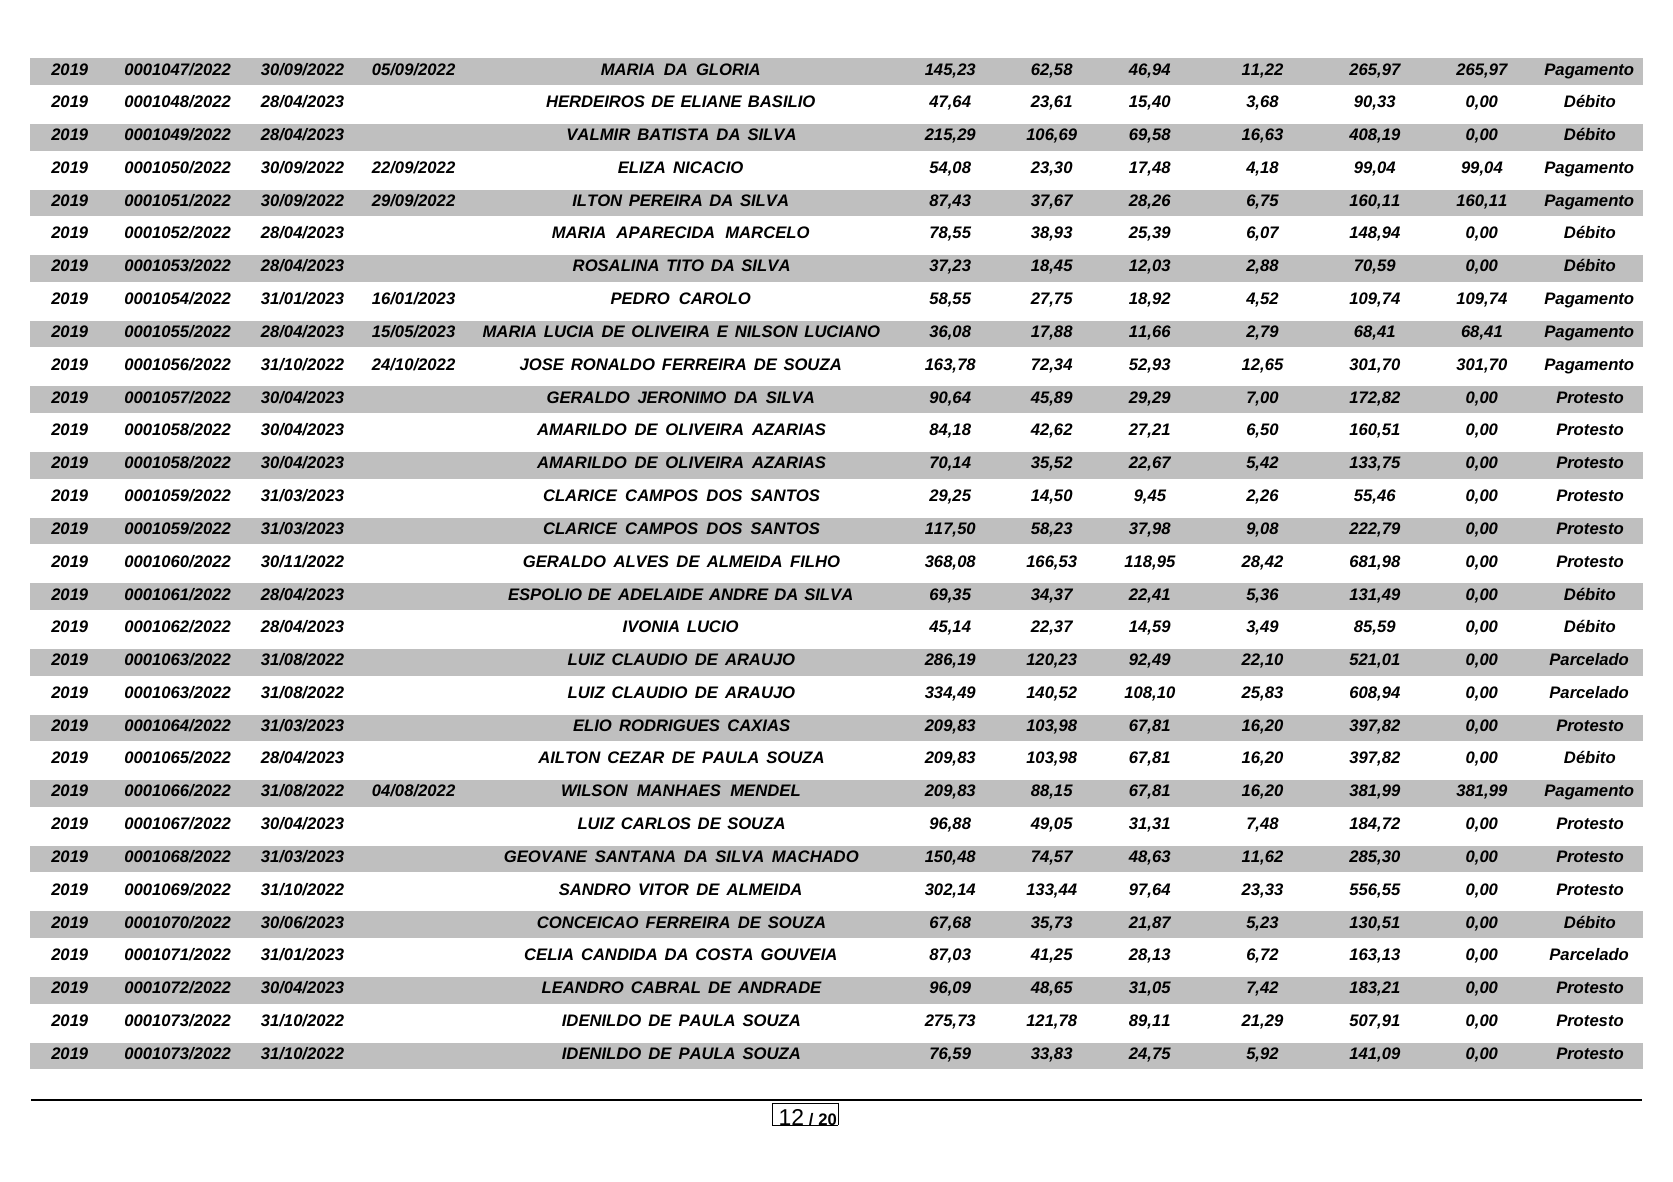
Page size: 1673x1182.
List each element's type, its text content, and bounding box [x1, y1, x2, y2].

table_cell 30/04/2023 [245, 386, 358, 413]
table_cell 45,14 [903, 610, 1001, 649]
table_cell 88,15 [1001, 780, 1101, 807]
table_cell 133,75 [1317, 452, 1428, 479]
table_cell Protesto [1524, 413, 1643, 452]
table_cell Protesto [1524, 452, 1643, 479]
table_cell 87,03 [903, 938, 1001, 977]
table_cell 30/04/2023 [245, 413, 358, 452]
table_cell 31/03/2023 [245, 518, 358, 544]
table_cell 0001056/2022 [105, 348, 245, 386]
table_cell PEDRO CAROLO [468, 282, 903, 321]
table_cell 275,73 [903, 1004, 1001, 1043]
table_cell 163,78 [903, 348, 1001, 386]
table_cell 0001059/2022 [105, 518, 245, 544]
table_cell 48,63 [1101, 846, 1209, 872]
table_cell 28/04/2023 [245, 610, 358, 649]
table_cell 120,23 [1001, 649, 1101, 676]
table_cell 25,83 [1209, 676, 1317, 714]
table_cell Protesto [1524, 386, 1643, 413]
table_cell ROSALINA TITO DA SILVA [468, 255, 903, 282]
table_cell 6,50 [1209, 413, 1317, 452]
table_cell LUIZ CLAUDIO DE ARAUJO [468, 676, 903, 714]
table_cell Pagamento [1524, 151, 1643, 189]
table_cell 29,29 [1101, 386, 1209, 413]
table_cell 16,20 [1209, 780, 1317, 807]
table_cell 2019 [30, 649, 105, 676]
table_cell ELIO RODRIGUES CAXIAS [468, 715, 903, 741]
table_cell 4,52 [1209, 282, 1317, 321]
table_cell IVONIA LUCIO [468, 610, 903, 649]
table_cell 286,19 [903, 649, 1001, 676]
table_cell [358, 676, 468, 714]
table_cell 2019 [30, 348, 105, 386]
table_cell 22,10 [1209, 649, 1317, 676]
table_header 0001047/2022 [105, 58, 245, 85]
table_cell [358, 386, 468, 413]
table_cell 9,08 [1209, 518, 1317, 544]
table_cell 84,18 [903, 413, 1001, 452]
table_cell 0001073/2022 [105, 1043, 245, 1069]
table_cell 2019 [30, 321, 105, 347]
table_cell JOSE RONALDO FERREIRA DE SOUZA [468, 348, 903, 386]
table_cell 2019 [30, 518, 105, 544]
table_cell 130,51 [1317, 911, 1428, 938]
table_cell 36,08 [903, 321, 1001, 347]
table_cell [358, 1004, 468, 1043]
table_cell 301,70 [1317, 348, 1428, 386]
table_cell 0,00 [1428, 544, 1524, 583]
table_cell 2019 [30, 676, 105, 714]
table_cell SANDRO VITOR DE ALMEIDA [468, 873, 903, 911]
table_cell 209,83 [903, 741, 1001, 780]
table_cell 0001054/2022 [105, 282, 245, 321]
table_cell 58,23 [1001, 518, 1101, 544]
table_cell 58,55 [903, 282, 1001, 321]
table_cell 21,87 [1101, 911, 1209, 938]
table_cell 67,81 [1101, 780, 1209, 807]
table_cell 0,00 [1428, 124, 1524, 151]
table_cell 381,99 [1317, 780, 1428, 807]
table_cell 0001066/2022 [105, 780, 245, 807]
table_cell 28/04/2023 [245, 124, 358, 151]
table_cell 556,55 [1317, 873, 1428, 911]
table_cell 0001063/2022 [105, 649, 245, 676]
table_cell 74,57 [1001, 846, 1101, 872]
table_cell 21,29 [1209, 1004, 1317, 1043]
table_cell 89,11 [1101, 1004, 1209, 1043]
table_cell 69,35 [903, 583, 1001, 610]
table_cell 0001061/2022 [105, 583, 245, 610]
table_cell 90,64 [903, 386, 1001, 413]
table_cell 184,72 [1317, 807, 1428, 846]
table_cell 2019 [30, 938, 105, 977]
table_cell Débito [1524, 741, 1643, 780]
table_cell 16,20 [1209, 715, 1317, 741]
table_cell Pagamento [1524, 780, 1643, 807]
table_cell 96,09 [903, 977, 1001, 1004]
table_cell 2019 [30, 873, 105, 911]
table_cell [358, 452, 468, 479]
table_cell 28,13 [1101, 938, 1209, 977]
table_cell 0001073/2022 [105, 1004, 245, 1043]
table_cell 2019 [30, 807, 105, 846]
table_cell 4,18 [1209, 151, 1317, 189]
table_cell Protesto [1524, 1004, 1643, 1043]
table_cell [358, 807, 468, 846]
table_cell CONCEICAO FERREIRA DE SOUZA [468, 911, 903, 938]
table_cell 30/04/2023 [245, 977, 358, 1004]
table_cell 48,65 [1001, 977, 1101, 1004]
table_cell 0,00 [1428, 807, 1524, 846]
table_cell 2,88 [1209, 255, 1317, 282]
table_cell Débito [1524, 124, 1643, 151]
table_cell LUIZ CLAUDIO DE ARAUJO [468, 649, 903, 676]
table_cell 0001068/2022 [105, 846, 245, 872]
table_cell 0001057/2022 [105, 386, 245, 413]
table_cell 0,00 [1428, 216, 1524, 255]
table_cell 35,73 [1001, 911, 1101, 938]
table_cell 148,94 [1317, 216, 1428, 255]
table_cell 0,00 [1428, 518, 1524, 544]
table_cell 31/08/2022 [245, 649, 358, 676]
table_cell 0,00 [1428, 715, 1524, 741]
table_cell GEOVANE SANTANA DA SILVA MACHADO [468, 846, 903, 872]
table_cell 30/09/2022 [245, 151, 358, 189]
table_cell 31/01/2023 [245, 938, 358, 977]
table_cell 42,62 [1001, 413, 1101, 452]
table_cell 31/03/2023 [245, 715, 358, 741]
table_cell 2019 [30, 544, 105, 583]
table_cell 69,58 [1101, 124, 1209, 151]
table_cell IDENILDO DE PAULA SOUZA [468, 1043, 903, 1069]
table_cell 16,20 [1209, 741, 1317, 780]
table_cell 24,75 [1101, 1043, 1209, 1069]
table_cell 0001072/2022 [105, 977, 245, 1004]
table_cell [358, 715, 468, 741]
table_cell 31/10/2022 [245, 1004, 358, 1043]
table_cell 0,00 [1428, 452, 1524, 479]
table_cell 0001049/2022 [105, 124, 245, 151]
table_cell Protesto [1524, 846, 1643, 872]
table_cell 368,08 [903, 544, 1001, 583]
table_cell 2019 [30, 741, 105, 780]
table_cell Parcelado [1524, 676, 1643, 714]
table_cell 2019 [30, 255, 105, 282]
table_cell 521,01 [1317, 649, 1428, 676]
table_cell 397,82 [1317, 715, 1428, 741]
table_cell 608,94 [1317, 676, 1428, 714]
table_cell 109,74 [1317, 282, 1428, 321]
table_cell 3,68 [1209, 85, 1317, 124]
table_cell 5,92 [1209, 1043, 1317, 1069]
table_cell 140,52 [1001, 676, 1101, 714]
table_cell 172,82 [1317, 386, 1428, 413]
table_cell 78,55 [903, 216, 1001, 255]
table_cell 121,78 [1001, 1004, 1101, 1043]
table_cell 0001063/2022 [105, 676, 245, 714]
table_cell IDENILDO DE PAULA SOUZA [468, 1004, 903, 1043]
table_cell 2019 [30, 386, 105, 413]
table_cell 6,72 [1209, 938, 1317, 977]
table_cell 96,88 [903, 807, 1001, 846]
table_cell 397,82 [1317, 741, 1428, 780]
table_cell 0,00 [1428, 1043, 1524, 1069]
table_cell 52,93 [1101, 348, 1209, 386]
table_cell [358, 649, 468, 676]
table_cell CLARICE CAMPOS DOS SANTOS [468, 479, 903, 518]
table_cell 2019 [30, 977, 105, 1004]
table_header 05/09/2022 [358, 58, 468, 85]
table_cell 0001055/2022 [105, 321, 245, 347]
table_header 2019 [30, 58, 105, 85]
table_cell 160,11 [1428, 190, 1524, 216]
table_cell MARIA LUCIA DE OLIVEIRA E NILSON LUCIANO [468, 321, 903, 347]
table_cell 7,00 [1209, 386, 1317, 413]
table_cell 209,83 [903, 780, 1001, 807]
table_cell 15,40 [1101, 85, 1209, 124]
table_cell 0001053/2022 [105, 255, 245, 282]
table_cell AMARILDO DE OLIVEIRA AZARIAS [468, 413, 903, 452]
table_header 11,22 [1209, 58, 1317, 85]
table_cell 67,81 [1101, 741, 1209, 780]
table_cell 150,48 [903, 846, 1001, 872]
table_cell AMARILDO DE OLIVEIRA AZARIAS [468, 452, 903, 479]
table_cell 2019 [30, 911, 105, 938]
table_cell 0,00 [1428, 846, 1524, 872]
table_cell 0,00 [1428, 386, 1524, 413]
table_cell [358, 846, 468, 872]
table_cell 30/11/2022 [245, 544, 358, 583]
table_cell Débito [1524, 216, 1643, 255]
table_cell 16,63 [1209, 124, 1317, 151]
table_cell 0,00 [1428, 649, 1524, 676]
table_cell 0,00 [1428, 873, 1524, 911]
table_cell LEANDRO CABRAL DE ANDRADE [468, 977, 903, 1004]
table_cell 0001048/2022 [105, 85, 245, 124]
table_cell 25,39 [1101, 216, 1209, 255]
table_cell 0,00 [1428, 977, 1524, 1004]
table_cell 285,30 [1317, 846, 1428, 872]
table_cell Protesto [1524, 873, 1643, 911]
table_cell 28,42 [1209, 544, 1317, 583]
table_cell 28/04/2023 [245, 216, 358, 255]
table_cell 22/09/2022 [358, 151, 468, 189]
table_cell 31,31 [1101, 807, 1209, 846]
table_cell 5,42 [1209, 452, 1317, 479]
table_cell Pagamento [1524, 321, 1643, 347]
table_cell 28/04/2023 [245, 85, 358, 124]
table_cell 681,98 [1317, 544, 1428, 583]
table_cell 2019 [30, 124, 105, 151]
table_cell 24/10/2022 [358, 348, 468, 386]
table_cell 27,75 [1001, 282, 1101, 321]
table_cell 49,05 [1001, 807, 1101, 846]
table_cell 7,48 [1209, 807, 1317, 846]
table_cell 0,00 [1428, 85, 1524, 124]
table_cell 11,62 [1209, 846, 1317, 872]
table_cell [358, 873, 468, 911]
table_header 145,23 [903, 58, 1001, 85]
table_cell 18,45 [1001, 255, 1101, 282]
table_cell 2019 [30, 452, 105, 479]
table_cell Protesto [1524, 1043, 1643, 1069]
table_cell 2019 [30, 151, 105, 189]
table_cell ELIZA NICACIO [468, 151, 903, 189]
table_cell 30/04/2023 [245, 452, 358, 479]
table_cell [358, 977, 468, 1004]
table_cell 0001065/2022 [105, 741, 245, 780]
table_cell 35,52 [1001, 452, 1101, 479]
table_cell 31/10/2022 [245, 873, 358, 911]
table_cell 0001060/2022 [105, 544, 245, 583]
table_cell 30/09/2022 [245, 190, 358, 216]
table_cell 28/04/2023 [245, 741, 358, 780]
table_cell 0001064/2022 [105, 715, 245, 741]
table_cell 31/10/2022 [245, 348, 358, 386]
table_cell [358, 741, 468, 780]
table_cell 0,00 [1428, 479, 1524, 518]
table_cell 0001069/2022 [105, 873, 245, 911]
table_cell 34,37 [1001, 583, 1101, 610]
table_cell 301,70 [1428, 348, 1524, 386]
table_cell 0,00 [1428, 741, 1524, 780]
table_cell 99,04 [1428, 151, 1524, 189]
table_cell 38,93 [1001, 216, 1101, 255]
table_cell 2019 [30, 282, 105, 321]
table_cell 14,50 [1001, 479, 1101, 518]
table_cell [358, 255, 468, 282]
table_cell 2019 [30, 610, 105, 649]
table_cell 7,42 [1209, 977, 1317, 1004]
table_cell 0001051/2022 [105, 190, 245, 216]
table_cell 28/04/2023 [245, 583, 358, 610]
table_cell 0001052/2022 [105, 216, 245, 255]
table_cell Protesto [1524, 715, 1643, 741]
table_cell 106,69 [1001, 124, 1101, 151]
table_cell 2019 [30, 1043, 105, 1069]
table_cell 97,64 [1101, 873, 1209, 911]
table_cell MARIA APARECIDA MARCELO [468, 216, 903, 255]
table_cell 99,04 [1317, 151, 1428, 189]
table_cell 92,49 [1101, 649, 1209, 676]
table_cell [358, 124, 468, 151]
table_cell 67,68 [903, 911, 1001, 938]
table_cell [358, 610, 468, 649]
table_cell 47,64 [903, 85, 1001, 124]
table_cell 108,10 [1101, 676, 1209, 714]
table_cell GERALDO ALVES DE ALMEIDA FILHO [468, 544, 903, 583]
table_header 265,97 [1428, 58, 1524, 85]
table_cell 18,92 [1101, 282, 1209, 321]
table_cell 2,26 [1209, 479, 1317, 518]
table_cell 22,67 [1101, 452, 1209, 479]
table_cell 109,74 [1428, 282, 1524, 321]
table_cell 6,75 [1209, 190, 1317, 216]
table_cell 0,00 [1428, 1004, 1524, 1043]
table_cell 68,41 [1317, 321, 1428, 347]
table_cell 215,29 [903, 124, 1001, 151]
table_cell [358, 938, 468, 977]
table_cell 209,83 [903, 715, 1001, 741]
table_cell CLARICE CAMPOS DOS SANTOS [468, 518, 903, 544]
table_cell Protesto [1524, 479, 1643, 518]
table_cell 334,49 [903, 676, 1001, 714]
table_cell 87,43 [903, 190, 1001, 216]
table_cell 67,81 [1101, 715, 1209, 741]
table_cell 29,25 [903, 479, 1001, 518]
table_header MARIA DA GLORIA [468, 58, 903, 85]
table_cell CELIA CANDIDA DA COSTA GOUVEIA [468, 938, 903, 977]
table_cell [358, 85, 468, 124]
table_cell 0,00 [1428, 255, 1524, 282]
table_cell Pagamento [1524, 190, 1643, 216]
table_cell Parcelado [1524, 938, 1643, 977]
table_cell 2,79 [1209, 321, 1317, 347]
table_cell 2019 [30, 413, 105, 452]
table_cell 160,11 [1317, 190, 1428, 216]
table_cell 45,89 [1001, 386, 1101, 413]
table_cell 76,59 [903, 1043, 1001, 1069]
table_cell 0,00 [1428, 911, 1524, 938]
table_cell Pagamento [1524, 282, 1643, 321]
table_cell 0001070/2022 [105, 911, 245, 938]
table_cell [358, 583, 468, 610]
table_cell 0001067/2022 [105, 807, 245, 846]
table_cell Parcelado [1524, 649, 1643, 676]
table_cell Débito [1524, 583, 1643, 610]
table_cell Pagamento [1524, 348, 1643, 386]
table_cell 31,05 [1101, 977, 1209, 1004]
table_cell HERDEIROS DE ELIANE BASILIO [468, 85, 903, 124]
table_cell [358, 1043, 468, 1069]
table_cell 103,98 [1001, 715, 1101, 741]
table_cell 133,44 [1001, 873, 1101, 911]
table_cell ESPOLIO DE ADELAIDE ANDRE DA SILVA [468, 583, 903, 610]
table_cell 27,21 [1101, 413, 1209, 452]
table_cell Débito [1524, 255, 1643, 282]
table_cell 2019 [30, 780, 105, 807]
table_cell 2019 [30, 216, 105, 255]
table_cell 55,46 [1317, 479, 1428, 518]
table_cell 131,49 [1317, 583, 1428, 610]
table_cell 2019 [30, 85, 105, 124]
table_cell 37,98 [1101, 518, 1209, 544]
table_cell 0001050/2022 [105, 151, 245, 189]
table_cell 5,23 [1209, 911, 1317, 938]
table_cell 29/09/2022 [358, 190, 468, 216]
table_cell 68,41 [1428, 321, 1524, 347]
table_header Pagamento [1524, 58, 1643, 85]
table_cell 141,09 [1317, 1043, 1428, 1069]
table_cell 118,95 [1101, 544, 1209, 583]
table_cell 11,66 [1101, 321, 1209, 347]
table_cell 2019 [30, 715, 105, 741]
table_cell GERALDO JERONIMO DA SILVA [468, 386, 903, 413]
table_cell LUIZ CARLOS DE SOUZA [468, 807, 903, 846]
table_cell 04/08/2022 [358, 780, 468, 807]
table_cell 2019 [30, 1004, 105, 1043]
table_cell 22,41 [1101, 583, 1209, 610]
table_cell [358, 216, 468, 255]
table_cell VALMIR BATISTA DA SILVA [468, 124, 903, 151]
table_cell 85,59 [1317, 610, 1428, 649]
table_cell 17,88 [1001, 321, 1101, 347]
table_cell 5,36 [1209, 583, 1317, 610]
table_cell 0001058/2022 [105, 452, 245, 479]
table_cell Débito [1524, 610, 1643, 649]
table_cell 0,00 [1428, 610, 1524, 649]
table_cell 37,67 [1001, 190, 1101, 216]
table_cell 23,30 [1001, 151, 1101, 189]
table_cell AILTON CEZAR DE PAULA SOUZA [468, 741, 903, 780]
table_cell 23,33 [1209, 873, 1317, 911]
table_cell 103,98 [1001, 741, 1101, 780]
table_cell 33,83 [1001, 1043, 1101, 1069]
table_cell 31/03/2023 [245, 479, 358, 518]
table_cell 0001062/2022 [105, 610, 245, 649]
table_header 46,94 [1101, 58, 1209, 85]
table_cell 2019 [30, 846, 105, 872]
table_cell WILSON MANHAES MENDEL [468, 780, 903, 807]
table_cell [358, 544, 468, 583]
table_cell Débito [1524, 85, 1643, 124]
table_cell 302,14 [903, 873, 1001, 911]
table_cell 28/04/2023 [245, 321, 358, 347]
table_cell Protesto [1524, 544, 1643, 583]
table_cell 90,33 [1317, 85, 1428, 124]
table_cell 0001058/2022 [105, 413, 245, 452]
table_cell 3,49 [1209, 610, 1317, 649]
table_cell Protesto [1524, 977, 1643, 1004]
table_cell ILTON PEREIRA DA SILVA [468, 190, 903, 216]
table_cell 16/01/2023 [358, 282, 468, 321]
table_cell 160,51 [1317, 413, 1428, 452]
table_cell 15/05/2023 [358, 321, 468, 347]
table_cell 0,00 [1428, 413, 1524, 452]
table_cell 183,21 [1317, 977, 1428, 1004]
table_cell 117,50 [903, 518, 1001, 544]
table_cell 507,91 [1317, 1004, 1428, 1043]
table_cell 37,23 [903, 255, 1001, 282]
table_cell 2019 [30, 190, 105, 216]
table_header 265,97 [1317, 58, 1428, 85]
table_cell 2019 [30, 583, 105, 610]
table_cell 0,00 [1428, 938, 1524, 977]
table_cell 54,08 [903, 151, 1001, 189]
table_cell 22,37 [1001, 610, 1101, 649]
table_cell Protesto [1524, 518, 1643, 544]
table_cell 28/04/2023 [245, 255, 358, 282]
table_cell 31/08/2022 [245, 676, 358, 714]
table_cell 41,25 [1001, 938, 1101, 977]
table_cell 31/08/2022 [245, 780, 358, 807]
table_cell 0001059/2022 [105, 479, 245, 518]
table_cell 72,34 [1001, 348, 1101, 386]
table_cell [358, 911, 468, 938]
table_cell 28,26 [1101, 190, 1209, 216]
table_cell 17,48 [1101, 151, 1209, 189]
table_cell 31/10/2022 [245, 1043, 358, 1069]
table_cell 12,03 [1101, 255, 1209, 282]
table_cell 381,99 [1428, 780, 1524, 807]
table_cell 9,45 [1101, 479, 1209, 518]
table_cell 166,53 [1001, 544, 1101, 583]
table_cell 70,59 [1317, 255, 1428, 282]
table_cell 222,79 [1317, 518, 1428, 544]
table_cell [358, 413, 468, 452]
table_cell 14,59 [1101, 610, 1209, 649]
table_header 30/09/2022 [245, 58, 358, 85]
table_cell 0001071/2022 [105, 938, 245, 977]
table_cell 31/01/2023 [245, 282, 358, 321]
table_cell 31/03/2023 [245, 846, 358, 872]
table_cell Protesto [1524, 807, 1643, 846]
table_cell Débito [1524, 911, 1643, 938]
table_cell 163,13 [1317, 938, 1428, 977]
table_cell 12,65 [1209, 348, 1317, 386]
table_cell 2019 [30, 479, 105, 518]
table_cell 23,61 [1001, 85, 1101, 124]
table_cell 30/04/2023 [245, 807, 358, 846]
table_cell 0,00 [1428, 583, 1524, 610]
table_cell [358, 479, 468, 518]
table_header 62,58 [1001, 58, 1101, 85]
table_cell 30/06/2023 [245, 911, 358, 938]
table_cell 0,00 [1428, 676, 1524, 714]
table_cell 408,19 [1317, 124, 1428, 151]
table_cell 70,14 [903, 452, 1001, 479]
table_cell 6,07 [1209, 216, 1317, 255]
table_cell [358, 518, 468, 544]
